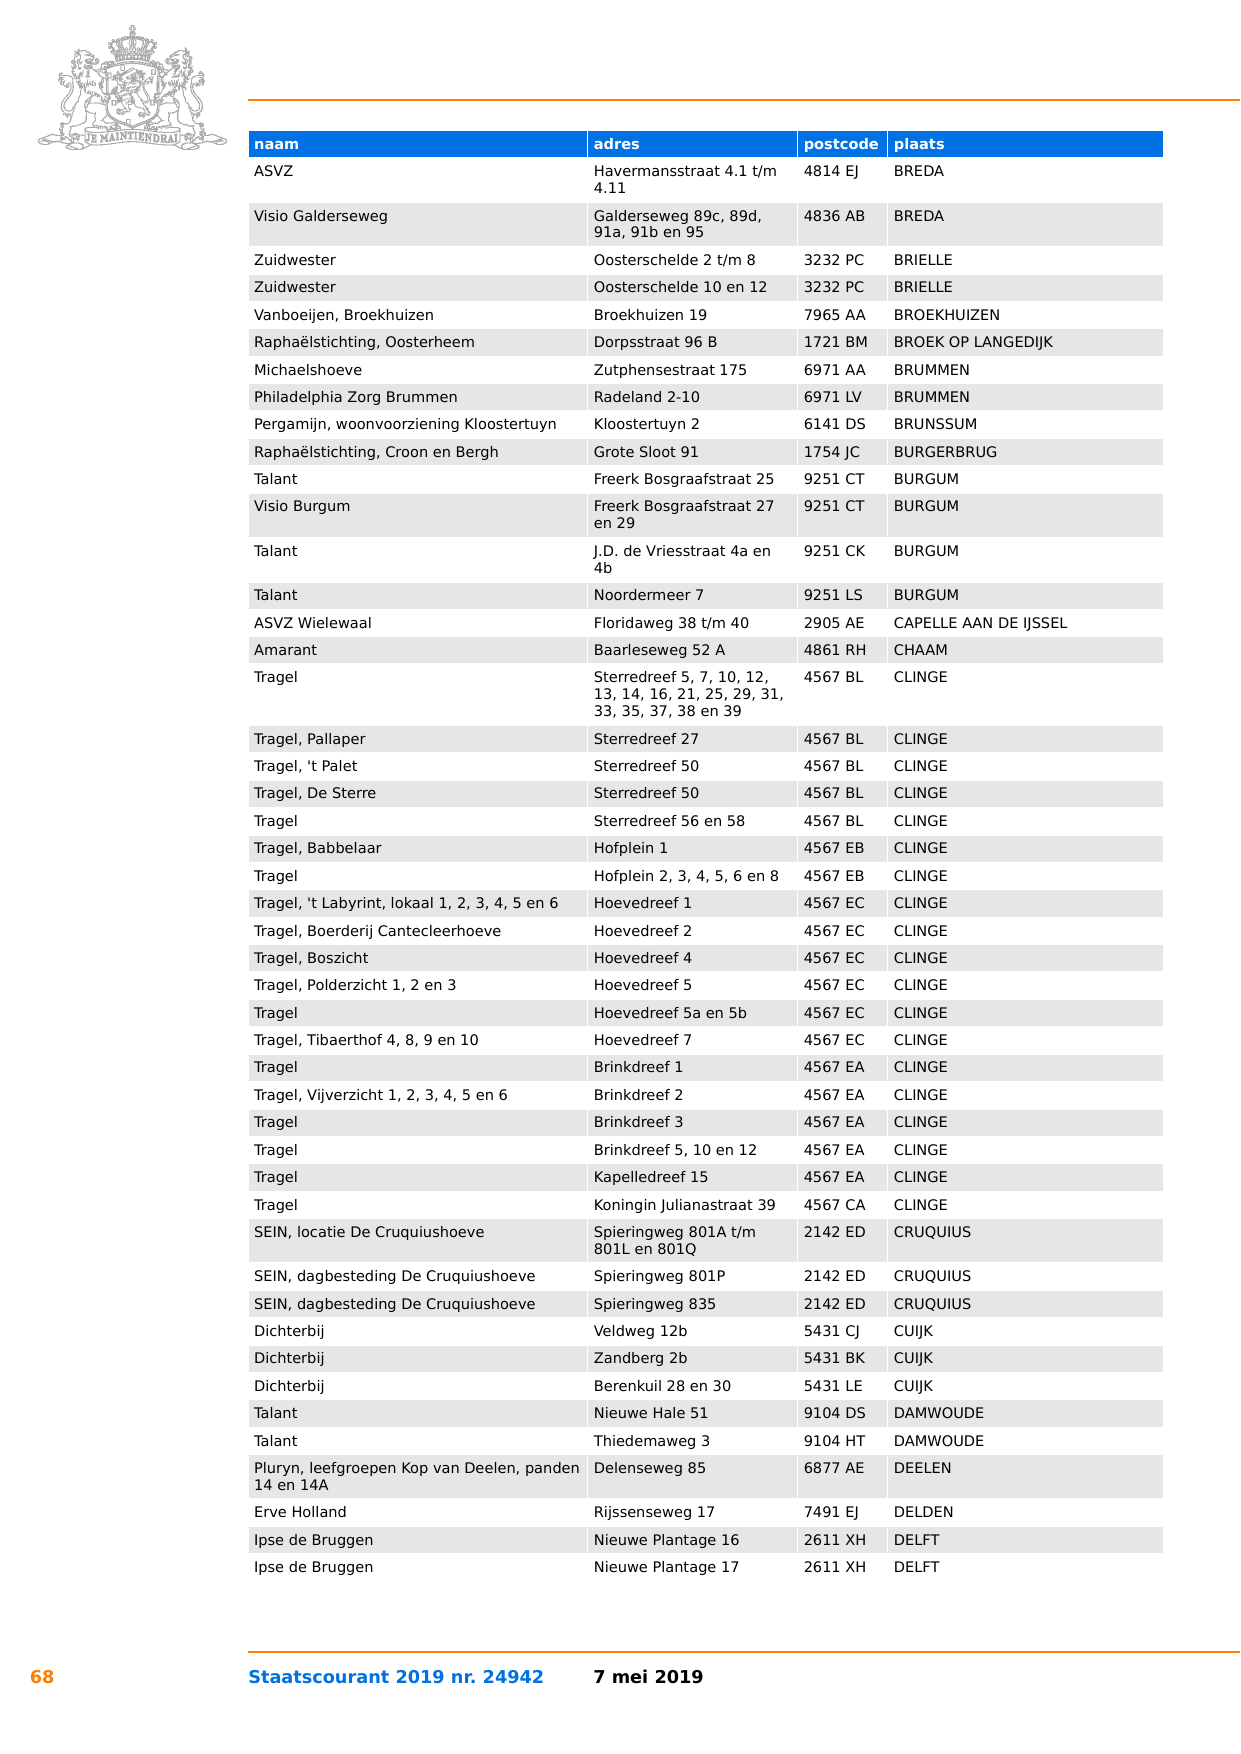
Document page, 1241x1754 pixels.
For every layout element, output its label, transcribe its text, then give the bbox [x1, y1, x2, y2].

table_cell SEIN, dagbesteding De Cruquiushoeve [249, 1264, 587, 1290]
table_cell BRUMMEN [888, 357, 1163, 383]
table_cell Hoevedreef 2 [588, 918, 797, 944]
table_cell Sterredreef 5, 7, 10, 12, 13, 14, 16, 21, 25, 29, 31, 33, 35, 37, 38 en 39 [588, 665, 797, 725]
table_cell CAPELLE AAN DE IJSSEL [888, 610, 1163, 636]
table_cell Talant [249, 583, 587, 609]
table_cell DELFT [888, 1527, 1163, 1553]
table_cell 2142 ED [798, 1219, 887, 1262]
table_cell Tragel, 't Labyrint, lokaal 1, 2, 3, 4, 5 en 6 [249, 890, 587, 917]
table_cell Tragel, Pallaper [249, 726, 587, 752]
table_cell 4567 BL [798, 781, 887, 807]
table_cell CHAAM [888, 637, 1163, 663]
table_cell 4567 EC [798, 1027, 887, 1054]
table_cell CLINGE [888, 836, 1163, 862]
table_cell Tragel [249, 1164, 587, 1191]
table_cell Hoevedreef 1 [588, 890, 797, 917]
table_cell BRUNSSUM [888, 411, 1163, 438]
table_cell Dichterbij [249, 1318, 587, 1344]
table_cell Oosterschelde 2 t/m 8 [588, 247, 797, 273]
table_cell Spieringweg 835 [588, 1291, 797, 1317]
table_cell Spieringweg 801P [588, 1264, 797, 1290]
table_cell CLINGE [888, 1055, 1163, 1081]
table_cell CLINGE [888, 918, 1163, 944]
table_cell Galderseweg 89c, 89d, 91a, 91b en 95 [588, 203, 797, 246]
table_cell Ipse de Bruggen [249, 1527, 587, 1553]
table_cell CRUQUIUS [888, 1291, 1163, 1317]
table_cell 5431 BK [798, 1346, 887, 1372]
table_cell Erve Holland [249, 1500, 587, 1526]
table_cell Koningin Julianastraat 39 [588, 1192, 797, 1218]
table_cell 4814 EJ [798, 158, 887, 202]
table_cell 2142 ED [798, 1264, 887, 1290]
table_cell Kapelledreef 15 [588, 1164, 797, 1191]
table_cell CUIJK [888, 1373, 1163, 1399]
table_header adres [588, 131, 797, 157]
table_header plaats [888, 131, 1163, 157]
table_cell Brinkdreef 2 [588, 1082, 797, 1108]
table_cell Talant [249, 1400, 587, 1427]
table_cell Thiedemaweg 3 [588, 1428, 797, 1454]
table_cell Hofplein 1 [588, 836, 797, 862]
table_cell Grote Sloot 91 [588, 439, 797, 465]
table_cell Hoevedreef 7 [588, 1027, 797, 1054]
table_cell CLINGE [888, 1027, 1163, 1054]
table_cell Vanboeijen, Broekhuizen [249, 302, 587, 328]
table_cell Tragel, Polderzicht 1, 2 en 3 [249, 973, 587, 999]
table_cell 5431 LE [798, 1373, 887, 1399]
table_cell Dichterbij [249, 1346, 587, 1372]
table_cell CLINGE [888, 1164, 1163, 1191]
table_cell BURGERBRUG [888, 439, 1163, 465]
table_cell 4567 EA [798, 1082, 887, 1108]
table_cell BREDA [888, 203, 1163, 246]
table_cell 4567 BL [798, 808, 887, 834]
table_cell BURGUM [888, 494, 1163, 537]
table_cell 9251 CT [798, 494, 887, 537]
table_cell Zutphensestraat 175 [588, 357, 797, 383]
table_cell Dichterbij [249, 1373, 587, 1399]
table_cell Tragel, Babbelaar [249, 836, 587, 862]
table_cell 4567 EC [798, 973, 887, 999]
table_cell Sterredreef 50 [588, 753, 797, 780]
table_cell Rijssenseweg 17 [588, 1500, 797, 1526]
table_cell 4567 EA [798, 1137, 887, 1163]
table_cell Spieringweg 801A t/m 801L en 801Q [588, 1219, 797, 1262]
table_cell CUIJK [888, 1318, 1163, 1344]
table_cell 2905 AE [798, 610, 887, 636]
table_cell 9251 CT [798, 466, 887, 493]
table_cell 3232 PC [798, 247, 887, 273]
table_cell Pergamijn, woonvoorziening Kloostertuyn [249, 411, 587, 438]
table_cell CLINGE [888, 665, 1163, 725]
table_cell Raphaëlstichting, Croon en Bergh [249, 439, 587, 465]
table_cell CLINGE [888, 753, 1163, 780]
table_cell Radeland 2-10 [588, 384, 797, 410]
table_cell Tragel, Vijverzicht 1, 2, 3, 4, 5 en 6 [249, 1082, 587, 1108]
table_cell 1721 BM [798, 329, 887, 356]
table_cell Kloostertuyn 2 [588, 411, 797, 438]
table_cell ASVZ Wielewaal [249, 610, 587, 636]
table_cell Tragel [249, 1055, 587, 1081]
table_cell Freerk Bosgraafstraat 27 en 29 [588, 494, 797, 537]
table_cell 9251 LS [798, 583, 887, 609]
table_cell 4567 EC [798, 945, 887, 971]
table_cell DEELEN [888, 1455, 1163, 1498]
table_cell Delenseweg 85 [588, 1455, 797, 1498]
table_cell Hoevedreef 5 [588, 973, 797, 999]
table_cell CLINGE [888, 890, 1163, 917]
table_cell 4567 EA [798, 1164, 887, 1191]
table_cell Tragel [249, 665, 587, 725]
table_cell Pluryn, leefgroepen Kop van Deelen, panden 14 en 14A [249, 1455, 587, 1498]
table_cell CLINGE [888, 863, 1163, 889]
table_cell J.D. de Vriesstraat 4a en 4b [588, 538, 797, 581]
table_cell Tragel, Boerderij Cantecleerhoeve [249, 918, 587, 944]
table_cell 4567 BL [798, 726, 887, 752]
table_cell Berenkuil 28 en 30 [588, 1373, 797, 1399]
table_cell Tragel, De Sterre [249, 781, 587, 807]
table_cell Nieuwe Plantage 16 [588, 1527, 797, 1553]
picture [38, 25, 227, 150]
table_cell Tragel [249, 863, 587, 889]
table_cell 2142 ED [798, 1291, 887, 1317]
table_cell Hoevedreef 5a en 5b [588, 1000, 797, 1026]
table_cell Raphaëlstichting, Oosterheem [249, 329, 587, 356]
table_cell Zandberg 2b [588, 1346, 797, 1372]
table_cell Tragel, Boszicht [249, 945, 587, 971]
table_cell 9104 DS [798, 1400, 887, 1427]
table_cell CRUQUIUS [888, 1264, 1163, 1290]
table_cell Broekhuizen 19 [588, 302, 797, 328]
table_cell Tragel [249, 1110, 587, 1136]
table_cell Dorpsstraat 96 B [588, 329, 797, 356]
table_cell Baarleseweg 52 A [588, 637, 797, 663]
table_cell 9251 CK [798, 538, 887, 581]
table_cell BRIELLE [888, 275, 1163, 301]
table_cell DELDEN [888, 1500, 1163, 1526]
table_cell ASVZ [249, 158, 587, 202]
table_cell 9104 HT [798, 1428, 887, 1454]
table_cell Tragel, 't Palet [249, 753, 587, 780]
table_cell CUIJK [888, 1346, 1163, 1372]
table_cell BURGUM [888, 466, 1163, 493]
table_cell 4567 BL [798, 665, 887, 725]
table_cell 4567 EA [798, 1055, 887, 1081]
table_cell Sterredreef 27 [588, 726, 797, 752]
table_cell 4567 EC [798, 1000, 887, 1026]
table_cell Oosterschelde 10 en 12 [588, 275, 797, 301]
table_cell Tragel [249, 1000, 587, 1026]
table_cell Talant [249, 466, 587, 493]
table_cell SEIN, locatie De Cruquiushoeve [249, 1219, 587, 1262]
table_cell Talant [249, 1428, 587, 1454]
table_cell Ipse de Bruggen [249, 1554, 587, 1581]
table_cell Visio Galderseweg [249, 203, 587, 246]
table_cell Sterredreef 50 [588, 781, 797, 807]
table_cell 4861 RH [798, 637, 887, 663]
table_cell Tragel [249, 1137, 587, 1163]
table_cell 6971 LV [798, 384, 887, 410]
table_cell Tragel [249, 808, 587, 834]
table_cell Philadelphia Zorg Brummen [249, 384, 587, 410]
table_cell 4567 EB [798, 863, 887, 889]
table_cell Freerk Bosgraafstraat 25 [588, 466, 797, 493]
table_header postcode [798, 131, 887, 157]
table_cell CLINGE [888, 781, 1163, 807]
table_cell Floridaweg 38 t/m 40 [588, 610, 797, 636]
table_cell 4567 EA [798, 1110, 887, 1136]
table_cell Brinkdreef 1 [588, 1055, 797, 1081]
table_cell Tragel [249, 1192, 587, 1218]
table_cell Nieuwe Plantage 17 [588, 1554, 797, 1581]
table_cell BURGUM [888, 538, 1163, 581]
table_cell CLINGE [888, 1110, 1163, 1136]
table_cell 2611 XH [798, 1554, 887, 1581]
table_cell 3232 PC [798, 275, 887, 301]
table_cell 5431 CJ [798, 1318, 887, 1344]
table_cell 4567 EB [798, 836, 887, 862]
table_cell Noordermeer 7 [588, 583, 797, 609]
table_cell 4567 CA [798, 1192, 887, 1218]
table_cell SEIN, dagbesteding De Cruquiushoeve [249, 1291, 587, 1317]
table_cell BREDA [888, 158, 1163, 202]
table_cell BURGUM [888, 583, 1163, 609]
table_cell 6877 AE [798, 1455, 887, 1498]
table_cell Brinkdreef 3 [588, 1110, 797, 1136]
table_cell Sterredreef 56 en 58 [588, 808, 797, 834]
table_cell CLINGE [888, 945, 1163, 971]
table_cell Veldweg 12b [588, 1318, 797, 1344]
table_cell 2611 XH [798, 1527, 887, 1553]
table_cell DELFT [888, 1554, 1163, 1581]
table_cell BROEK OP LANGEDIJK [888, 329, 1163, 356]
table_cell 4567 BL [798, 753, 887, 780]
table_cell 4567 EC [798, 890, 887, 917]
table_cell Zuidwester [249, 247, 587, 273]
table_cell 1754 JC [798, 439, 887, 465]
table_cell 6141 DS [798, 411, 887, 438]
table_cell Michaelshoeve [249, 357, 587, 383]
table_cell CLINGE [888, 1082, 1163, 1108]
table_cell BRUMMEN [888, 384, 1163, 410]
table_cell CLINGE [888, 973, 1163, 999]
table_cell Hofplein 2, 3, 4, 5, 6 en 8 [588, 863, 797, 889]
table_cell Brinkdreef 5, 10 en 12 [588, 1137, 797, 1163]
table_cell CLINGE [888, 1000, 1163, 1026]
table_cell 4567 EC [798, 918, 887, 944]
table_cell DAMWOUDE [888, 1428, 1163, 1454]
table_cell BRIELLE [888, 247, 1163, 273]
table_cell CLINGE [888, 1137, 1163, 1163]
table_cell Visio Burgum [249, 494, 587, 537]
table_cell DAMWOUDE [888, 1400, 1163, 1427]
table_cell Nieuwe Hale 51 [588, 1400, 797, 1427]
table_cell CRUQUIUS [888, 1219, 1163, 1262]
table_cell BROEKHUIZEN [888, 302, 1163, 328]
table_cell 7965 AA [798, 302, 887, 328]
table_cell 7491 EJ [798, 1500, 887, 1526]
table_cell Tragel, Tibaerthof 4, 8, 9 en 10 [249, 1027, 587, 1054]
table_cell CLINGE [888, 1192, 1163, 1218]
table_cell 4836 AB [798, 203, 887, 246]
table_cell 6971 AA [798, 357, 887, 383]
table_cell CLINGE [888, 808, 1163, 834]
table_cell Hoevedreef 4 [588, 945, 797, 971]
table_cell Talant [249, 538, 587, 581]
table_cell Amarant [249, 637, 587, 663]
table_cell CLINGE [888, 726, 1163, 752]
table_cell Havermansstraat 4.1 t/m 4.11 [588, 158, 797, 202]
table_header naam [249, 131, 587, 157]
table_cell Zuidwester [249, 275, 587, 301]
